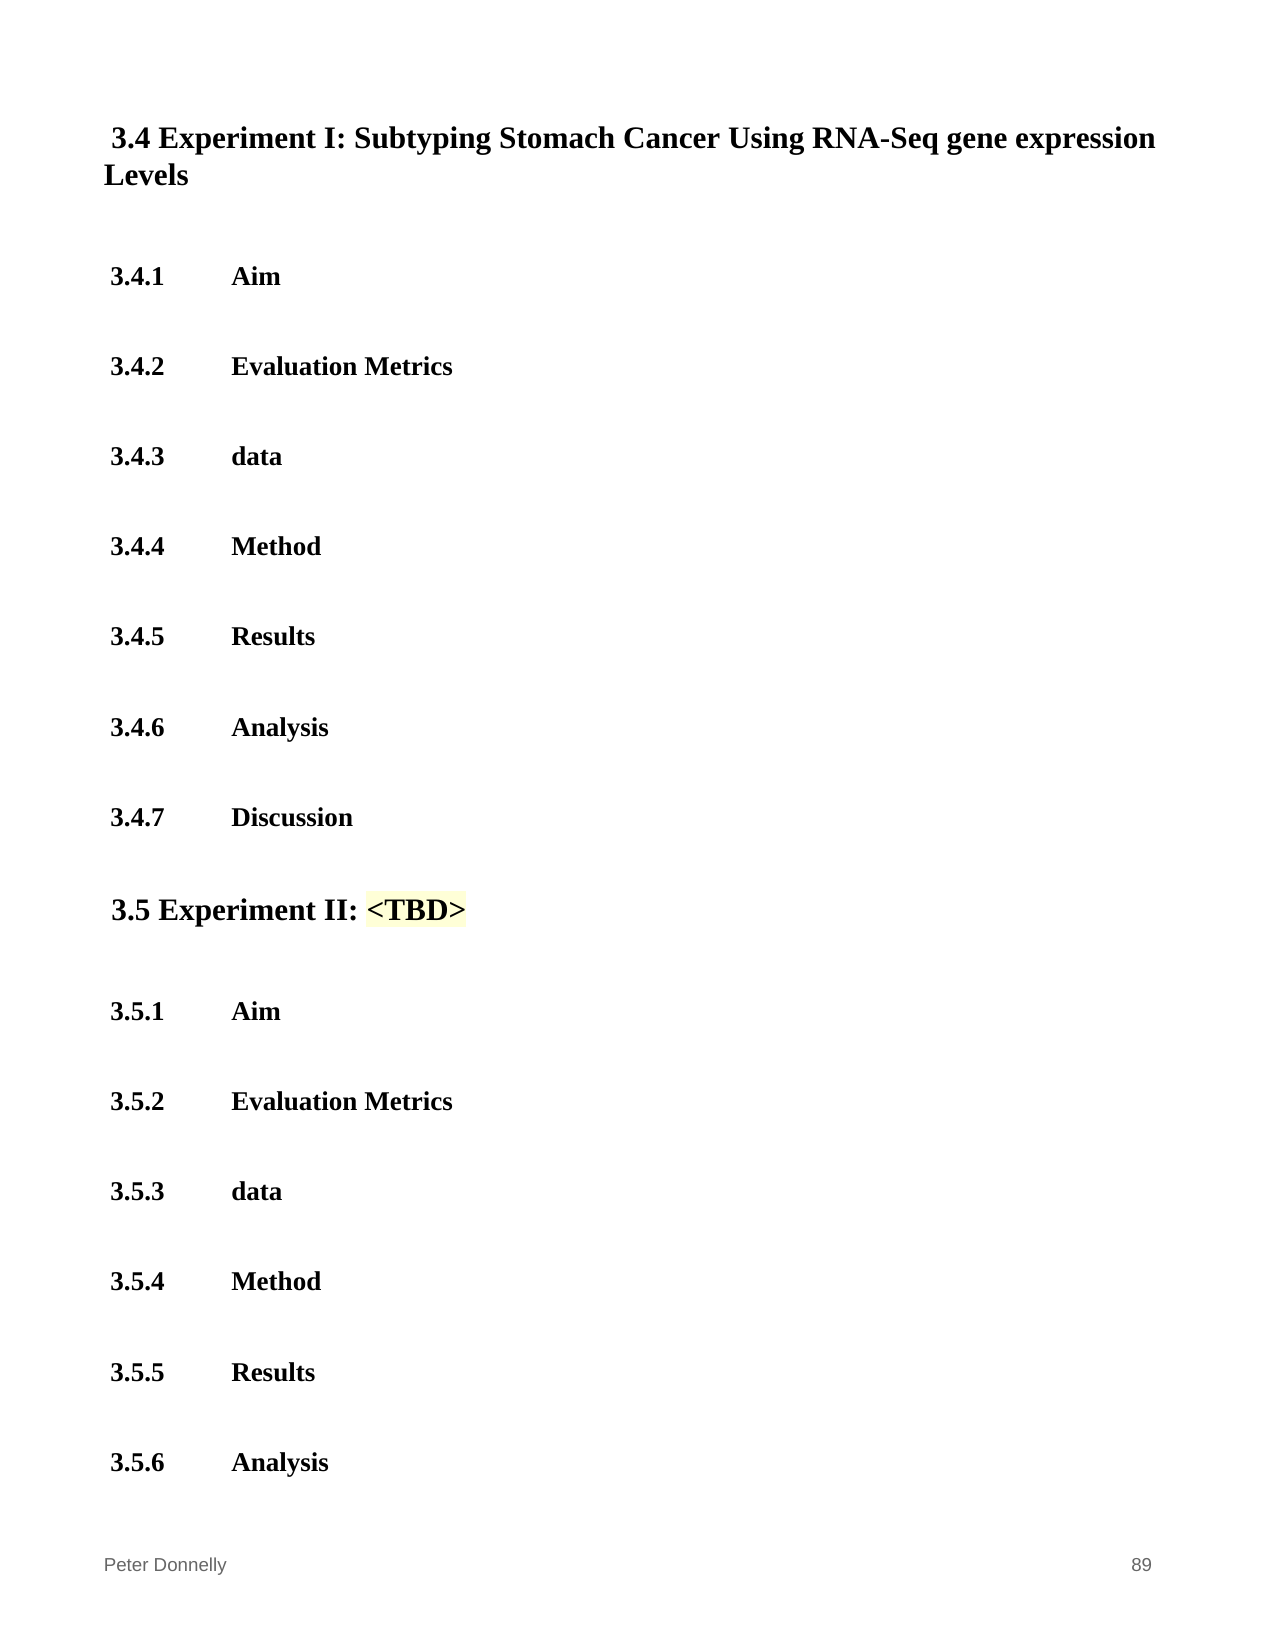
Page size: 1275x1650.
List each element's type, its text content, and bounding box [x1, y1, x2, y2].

subtitle Evaluation Metrics [103, 350, 1181, 381]
subtitle Aim [103, 995, 1181, 1026]
subtitle Results [103, 620, 1181, 652]
subtitle Discussion [103, 801, 1181, 832]
subtitle Method [103, 530, 1181, 561]
subtitle Experiment I: Subtyping Stomach Cancer Using RNA-Seq gene expression Levels [103, 120, 1181, 192]
subtitle Evaluation Metrics [103, 1085, 1181, 1116]
subtitle Aim [103, 259, 1181, 291]
subtitle Results [103, 1356, 1181, 1387]
subtitle Analysis [103, 1446, 1181, 1477]
subtitle data [103, 1175, 1181, 1206]
subtitle data [103, 440, 1181, 471]
subtitle Method [103, 1266, 1181, 1297]
subtitle Analysis [103, 711, 1181, 742]
subtitle Experiment II: <TBD> [103, 891, 1181, 927]
